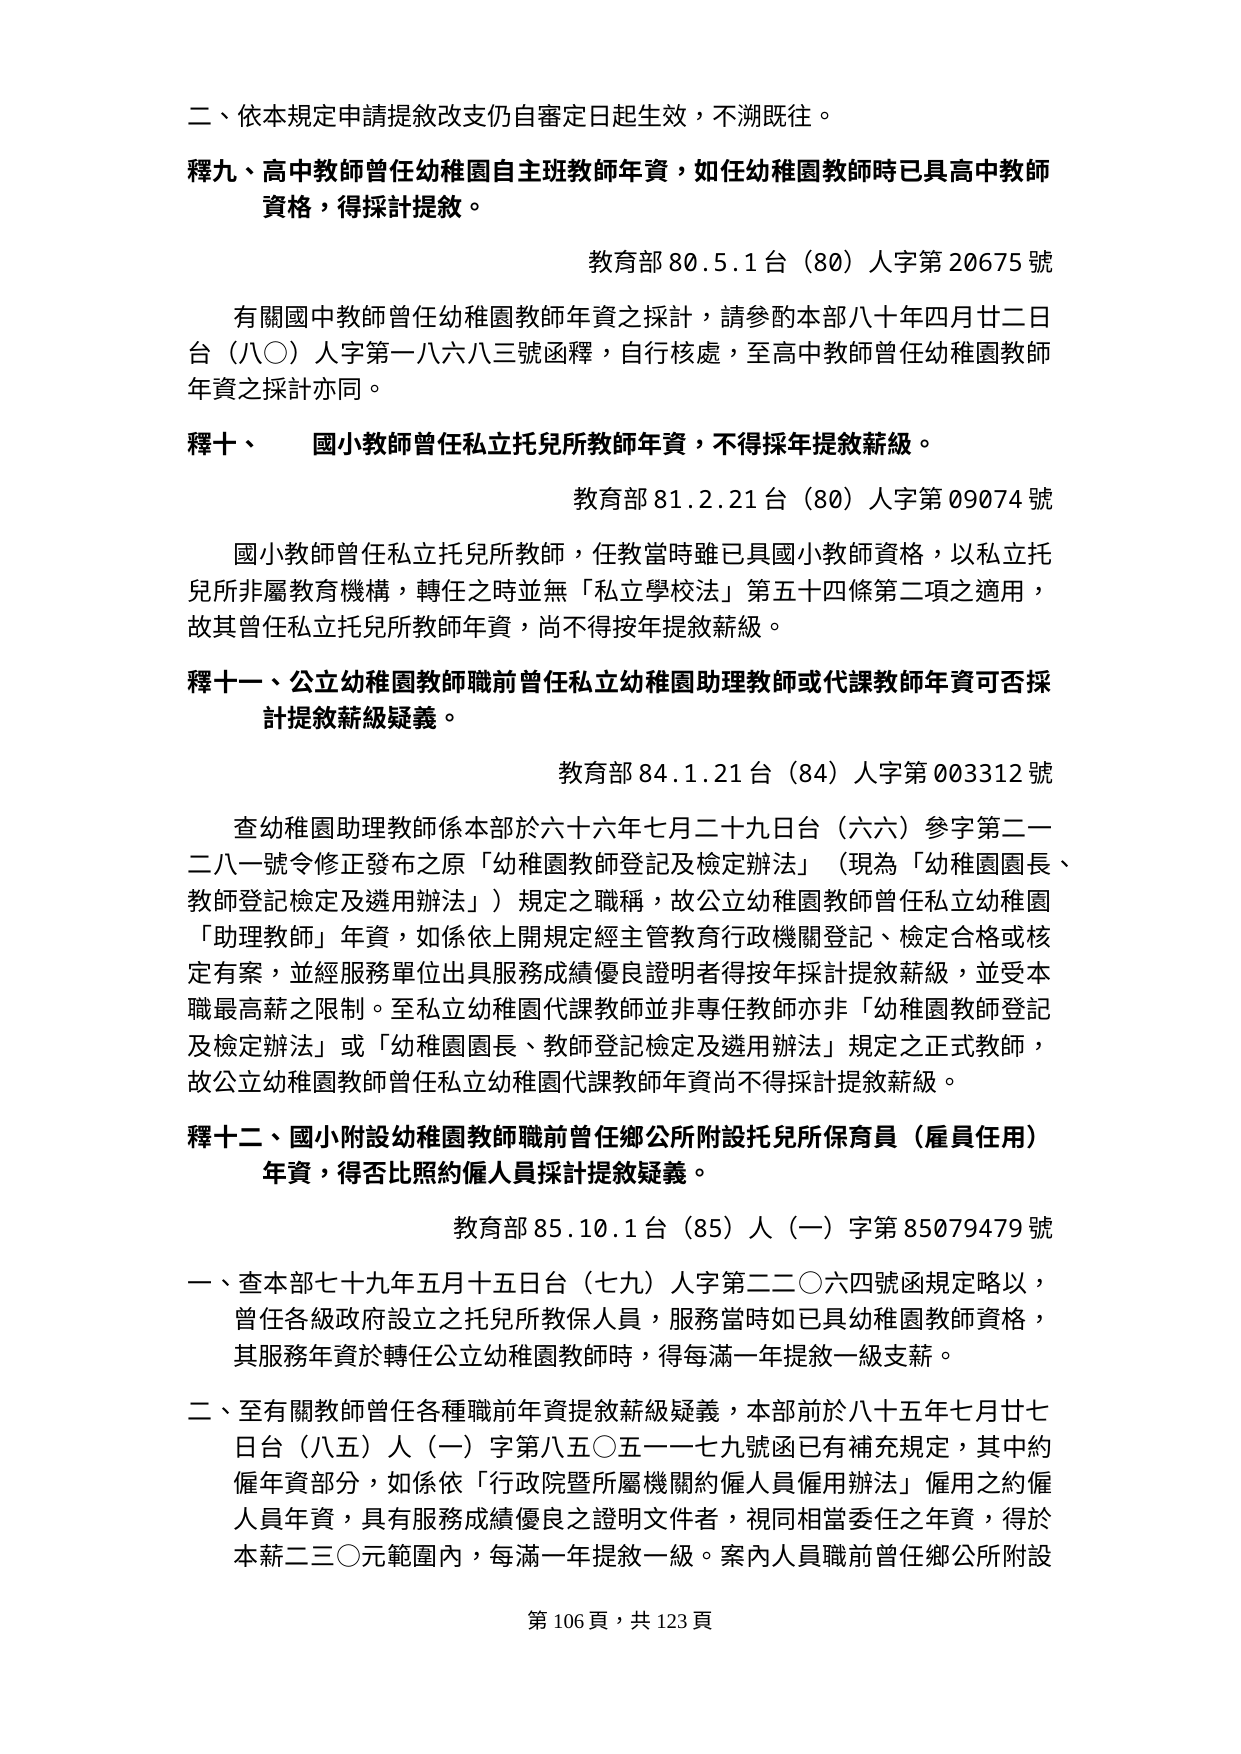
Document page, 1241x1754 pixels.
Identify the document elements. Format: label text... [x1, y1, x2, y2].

text 釋十二、國小附設幼稚園教師職前曾任鄉公所附設托兒所保育員（雇員任用）年資，得否比照約僱人員採計提敘疑義。 [187, 1117, 1053, 1190]
text 教育部81.2.21台（80）人字第09074號 [187, 480, 1053, 516]
text 國小教師曾任私立托兒所教師，任教當時雖已具國小教師資格，以私立托兒所非屬教育機構，轉任之時並無「私立學校法」第五十四條第二項之適用，故其曾任私立托兒所教師年資，尚不得按年提敘薪級。 [187, 535, 1053, 644]
text 教育部80.5.1台（80）人字第20675號 [187, 242, 1053, 279]
text 二、依本規定申請提敘改支仍自審定日起生效，不溯既往。 [187, 96, 1053, 132]
text 釋九、 高中教師曾任幼稚園自主班教師年資，如任幼稚園教師時已具高中教師資格，得採計提敘。 [187, 151, 1053, 224]
text 查幼稚園助理教師係本部於六十六年七月二十九日台（六六）參字第二一二八一號令修正發布之原「幼稚園教師登記及檢定辦法」（現為「幼稚園園長、教師登記檢定及遴用辦法」）規定之職稱，故公立幼稚園教師曾任私立幼稚園「助理教師」年資，如係依上開規定經主管教育行政機關登記、檢定合格或核定有案，並經服務單位出具服務成績優良證明者得按年採計提敘薪級，並受本職最高薪之限制。至私立幼稚園代課教師並非專任教師亦非「幼稚園教師登記及檢定辦法」或「幼稚園園長、教師登記檢定及遴用辦法」規定之正式教師，故公立幼稚園教師曾任私立幼稚園代課教師年資尚不得採計提敘薪級。 [187, 809, 1053, 1099]
text 教育部85.10.1台（85）人（一）字第85079479號 [187, 1209, 1053, 1245]
text 二、至有關教師曾任各種職前年資提敘薪級疑義，本部前於八十五年七月廿七日台（八五）人（一）字第八五○五一一七九號函已有補充規定，其中約僱年資部分，如係依「行政院暨所屬機關約僱人員僱用辦法」僱用之約僱人員年資，具有服務成績優良之證明文件者，視同相當委任之年資，得於本薪二三○元範圍內，每滿一年提敘一級。案內人員職前曾任鄉公所附設 [187, 1391, 1053, 1572]
text 教育部84.1.21台（84）人字第003312號 [187, 754, 1053, 790]
text 一、查本部七十九年五月十五日台（七九）人字第二二○六四號函規定略以，曾任各級政府設立之托兒所教保人員，服務當時如已具幼稚園教師資格，其服務年資於轉任公立幼稚園教師時，得每滿一年提敘一級支薪。 [187, 1264, 1053, 1372]
text 釋十、 國小教師曾任私立托兒所教師年資，不得採年提敘薪級。 [187, 425, 1053, 461]
text 有關國中教師曾任幼稚園教師年資之採計，請參酌本部八十年四月廿二日台（八○）人字第一八六八三號函釋，自行核處，至高中教師曾任幼稚園教師年資之採計亦同。 [187, 297, 1053, 406]
text 釋十一、公立幼稚園教師職前曾任私立幼稚園助理教師或代課教師年資可否採計提敘薪級疑義。 [187, 662, 1053, 735]
